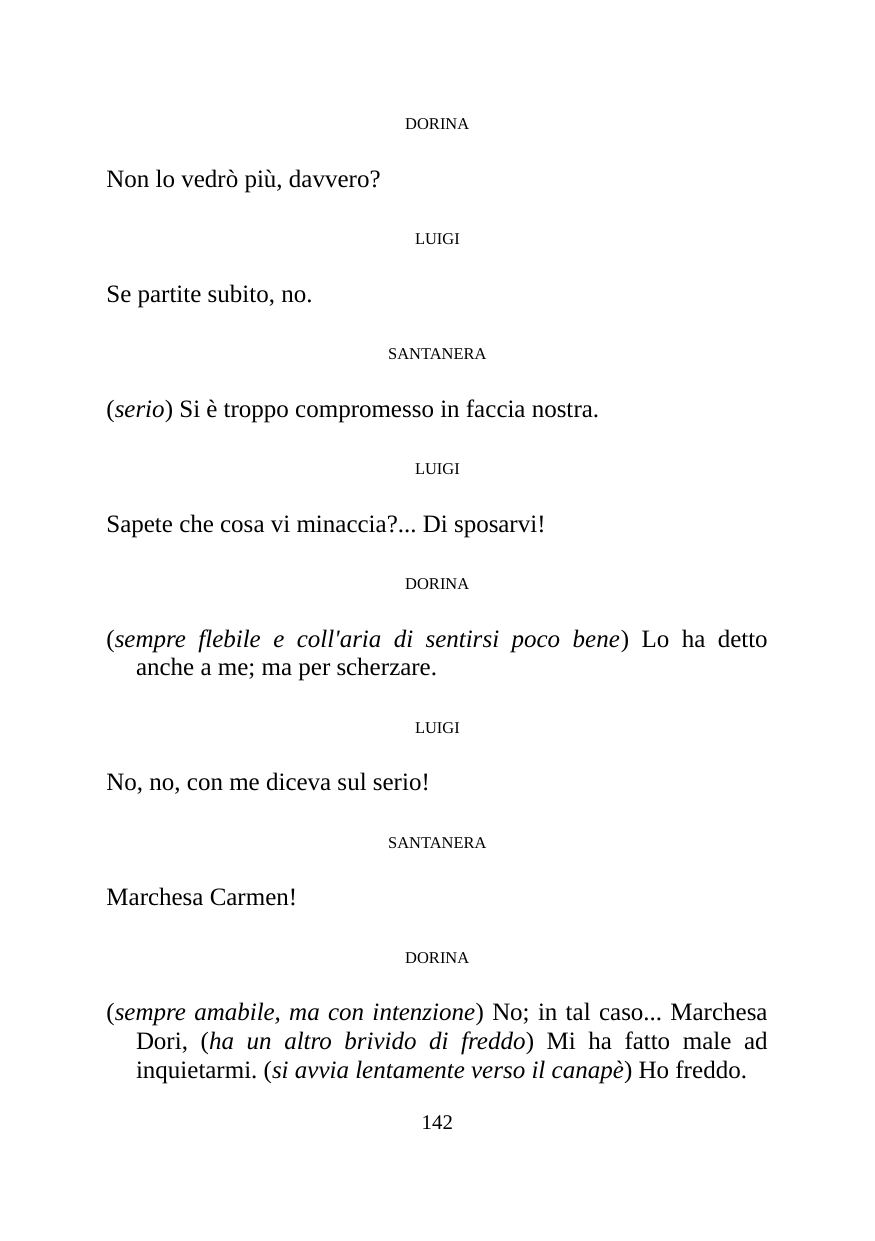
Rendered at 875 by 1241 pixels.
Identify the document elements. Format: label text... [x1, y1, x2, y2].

text No, no, con me diceva sul serio! [106, 767, 768, 796]
text santanera [106, 336, 768, 365]
text luigi [106, 710, 768, 739]
text Marchesa Carmen! [106, 882, 768, 911]
text dorina [106, 106, 768, 135]
text Se partite subito, no. [106, 279, 768, 307]
text (serio) Si è troppo compromesso in faccia nostra. [106, 394, 768, 422]
text santanera [106, 825, 768, 854]
text dorina [106, 940, 768, 969]
text Sapete che cosa vi minaccia?... Di sposarvi! [106, 509, 768, 537]
text (sempre amabile, ma con intenzione) No; in tal caso... Marchesa Dori, (ha un altro brivido di freddo) Mi ha fatto male ad inquietarmi. (si avvia lentamente verso il canapè) Ho freddo. [106, 997, 768, 1084]
text luigi [106, 451, 768, 480]
text luigi [106, 221, 768, 250]
text Non lo vedrò più, davvero? [106, 164, 768, 192]
text (sempre flebile e coll'aria di sentirsi poco bene) Lo ha detto anche a me; ma per scherzare. [106, 624, 768, 681]
text dorina [106, 566, 768, 595]
